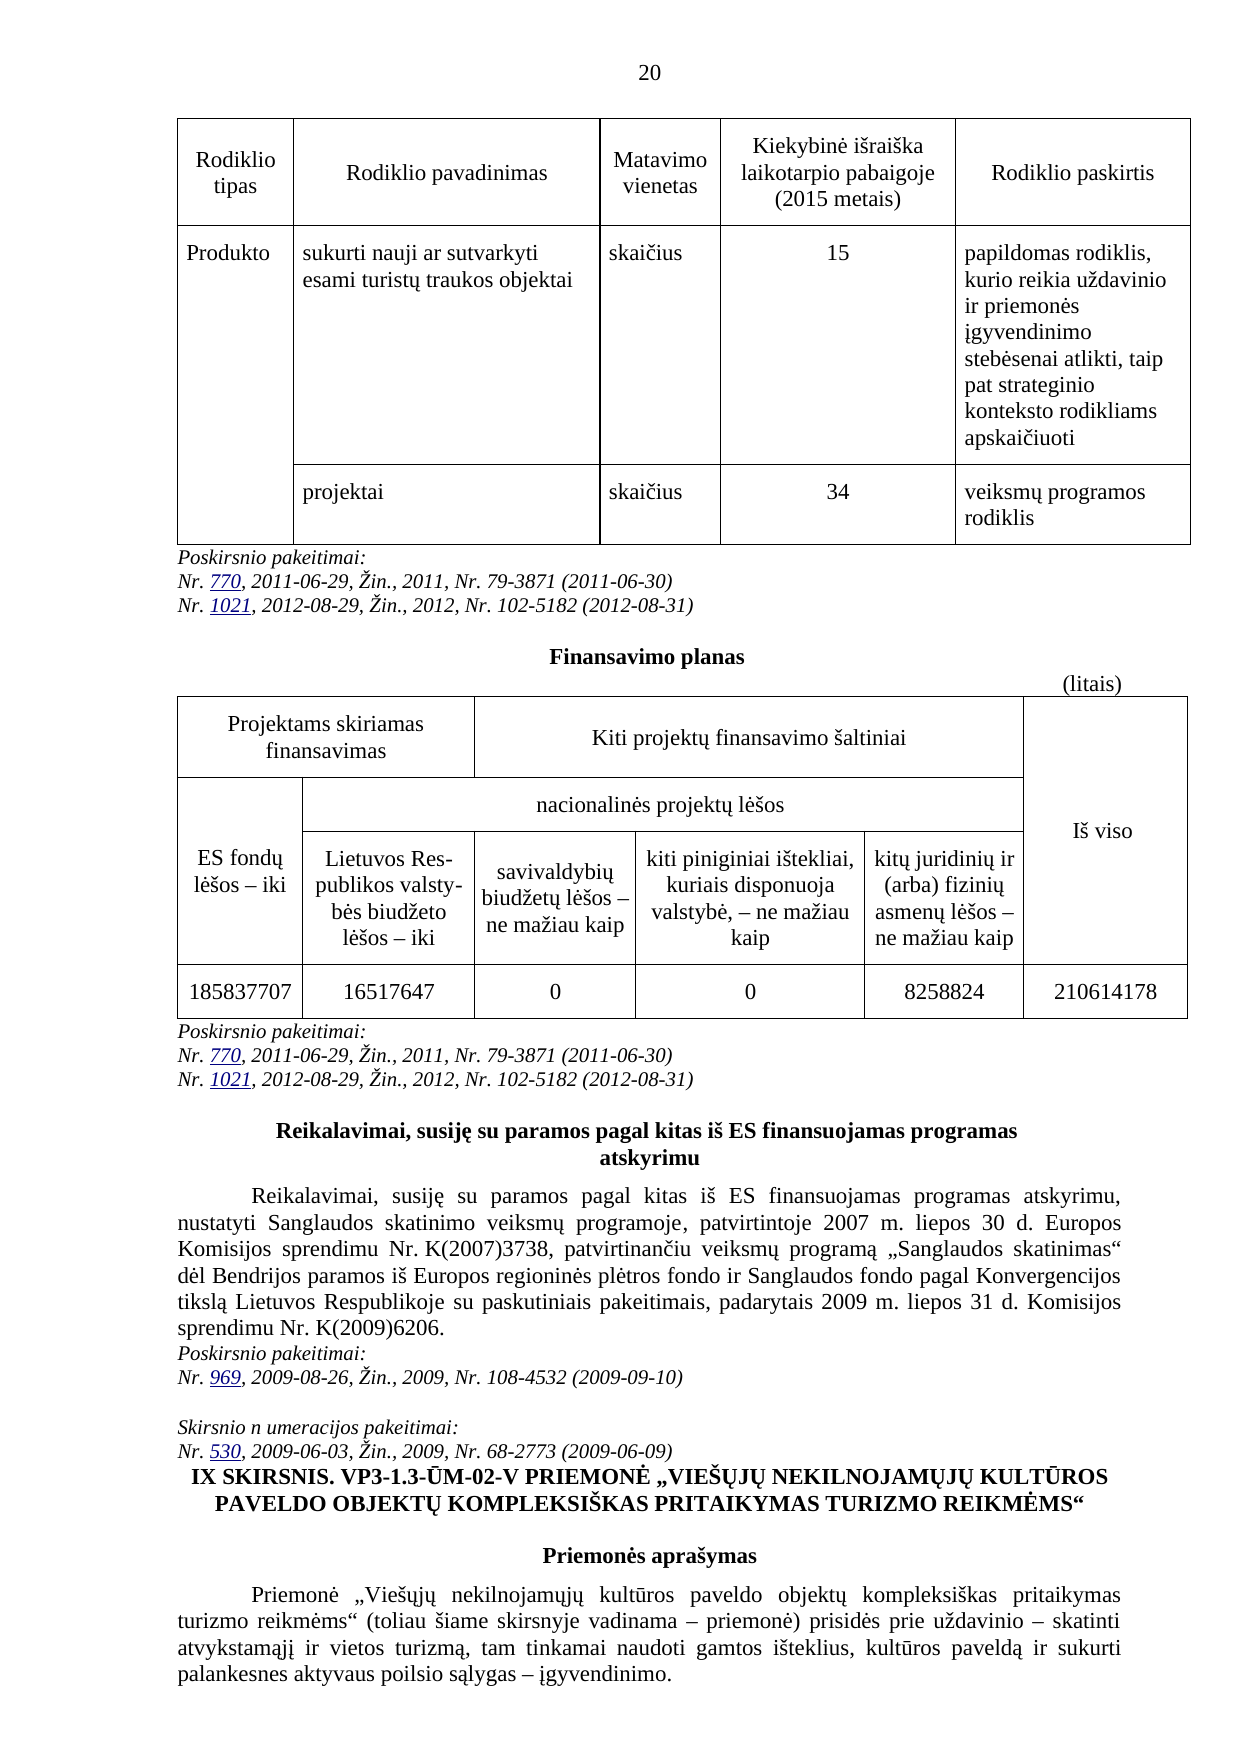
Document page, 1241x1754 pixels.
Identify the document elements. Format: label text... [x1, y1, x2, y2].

table_header Kiti projektų finansavimo šaltiniai [475, 697, 1023, 777]
table_cell savivaldybių biudžetų lėšos – ne mažiau kaip [475, 832, 635, 964]
text Finansavimo planas [177, 643, 1122, 670]
text Poskirsnio pakeitimai: [177, 545, 1122, 569]
text Priemonės aprašymas [177, 1542, 1122, 1569]
text Nr. 1021, 2012-08-29, Žin., 2012, Nr. 102-5182 (2012-08-31) [177, 1067, 1122, 1091]
table_cell papildomas rodiklis, kurio reikia uždavinio ir priemonės įgyvendinimo stebėsenai atlikti, taip pat strateginio konteksto rodikliams apskaičiuoti [956, 226, 1190, 463]
table_cell 0 [636, 965, 864, 1018]
text Poskirsnio pakeitimai: [177, 1019, 1122, 1043]
subtitle IX skirsnis. VP3-1.3-ŪM-02-V PRIEMONĖ „VIEŠŲJŲ NEKILNOJAMŲJŲ KULTŪROS PAVELDO OBJEKTŲ KOMPLEKSIŠKAS PRITAIKymas TURIZMO REIKMĖMS“ [177, 1463, 1122, 1516]
table_cell Produkto [178, 226, 293, 544]
table_cell 8258824 [865, 965, 1023, 1018]
table_header Projektams skiriamas finansavimas [178, 697, 474, 777]
table_cell veiksmų programos rodiklis [956, 465, 1190, 544]
text Poskirsnio pakeitimai: [177, 1341, 1122, 1365]
table_cell 15 [721, 226, 955, 463]
text Nr. 530, 2009-06-03, Žin., 2009, Nr. 68-2773 (2009-06-09) [177, 1439, 1122, 1463]
table_cell sukurti nauji ar sutvarkyti esami turistų traukos objektai [294, 226, 599, 463]
table_header Rodiklio tipas [178, 119, 293, 225]
table_cell skaičius [601, 465, 720, 544]
text Priemonė „Viešųjų nekilnojamųjų kultūros paveldo objektų kompleksiškas pritaikymas turizmo reikmėms“ (toliau šiame skirsnyje vadinama – priemonė) prisidės prie uždavinio – skatinti atvykstamąjį ir vietos turizmą, tam tinkamai naudoti gamtos išteklius, kultūros paveldą ir sukurti palankesnes aktyvaus poilsio sąlygas – įgyvendinimo. [177, 1581, 1122, 1687]
table_cell skaičius [601, 226, 720, 463]
table_header Kiekybinė išraiška laikotarpio pabaigoje (2015 metais) [721, 119, 955, 225]
table_header Rodiklio paskirtis [956, 119, 1190, 225]
text Nr. 1021, 2012-08-29, Žin., 2012, Nr. 102-5182 (2012-08-31) [177, 593, 1122, 617]
text (litais) [852, 670, 1122, 696]
table_cell projektai [294, 465, 599, 544]
table_cell 210614178 [1024, 965, 1187, 1018]
table_cell 185837707 [178, 965, 302, 1018]
table_cell 34 [721, 465, 955, 544]
table_cell Lietuvos Res­publikos valsty­bės biudžeto lėšos – iki [303, 832, 474, 964]
table_cell kitų juridinių ir (arba) fizinių asmenų lėšos – ne mažiau kaip [865, 832, 1023, 964]
table_header Iš viso [1024, 697, 1187, 964]
table_cell 0 [475, 965, 635, 1018]
table_header Matavimo vienetas [601, 119, 720, 225]
table_cell 16517647 [303, 965, 474, 1018]
text Reikalavimai, susiję su paramos pagal kitas iš ES finansuojamas programas atskyrimu [177, 1117, 1122, 1170]
text Nr. 969, 2009-08-26, Žin., 2009, Nr. 108-4532 (2009-09-10) [177, 1365, 1122, 1389]
text Skirsnio n umeracijos pakeitimai: [177, 1415, 1122, 1439]
text Nr. 770, 2011-06-29, Žin., 2011, Nr. 79-3871 (2011-06-30) [177, 1043, 1122, 1067]
table_cell nacionalinės projektų lėšos [303, 778, 1023, 831]
table_cell kiti piniginiai ištekliai, kuriais disponuoja valstybė, – ne mažiau kaip [636, 832, 864, 964]
text Nr. 770, 2011-06-29, Žin., 2011, Nr. 79-3871 (2011-06-30) [177, 569, 1122, 593]
table_cell ES fondų lėšos – iki [178, 778, 302, 964]
table_header Rodiklio pavadinimas [294, 119, 599, 225]
text Reikalavimai, susiję su paramos pagal kitas iš ES finansuojamas programas atskyrimu, nustatyti Sanglaudos skatinimo veiksmų programoje, patvirtintoje 2007 m. liepos 30 d. Europos Komisijos sprendimu Nr. K(2007)3738, patvirtinančiu veiksmų programą „Sanglaudos skatinimas“ dėl Bendrijos paramos iš Europos regioninės plėtros fondo ir Sanglaudos fondo pagal Konvergencijos tikslą Lietuvos Respublikoje su paskutiniais pakeitimais, padarytais 2009 m. liepos 31 d. Komisijos sprendimu Nr. K(2009)6206. [177, 1183, 1122, 1341]
